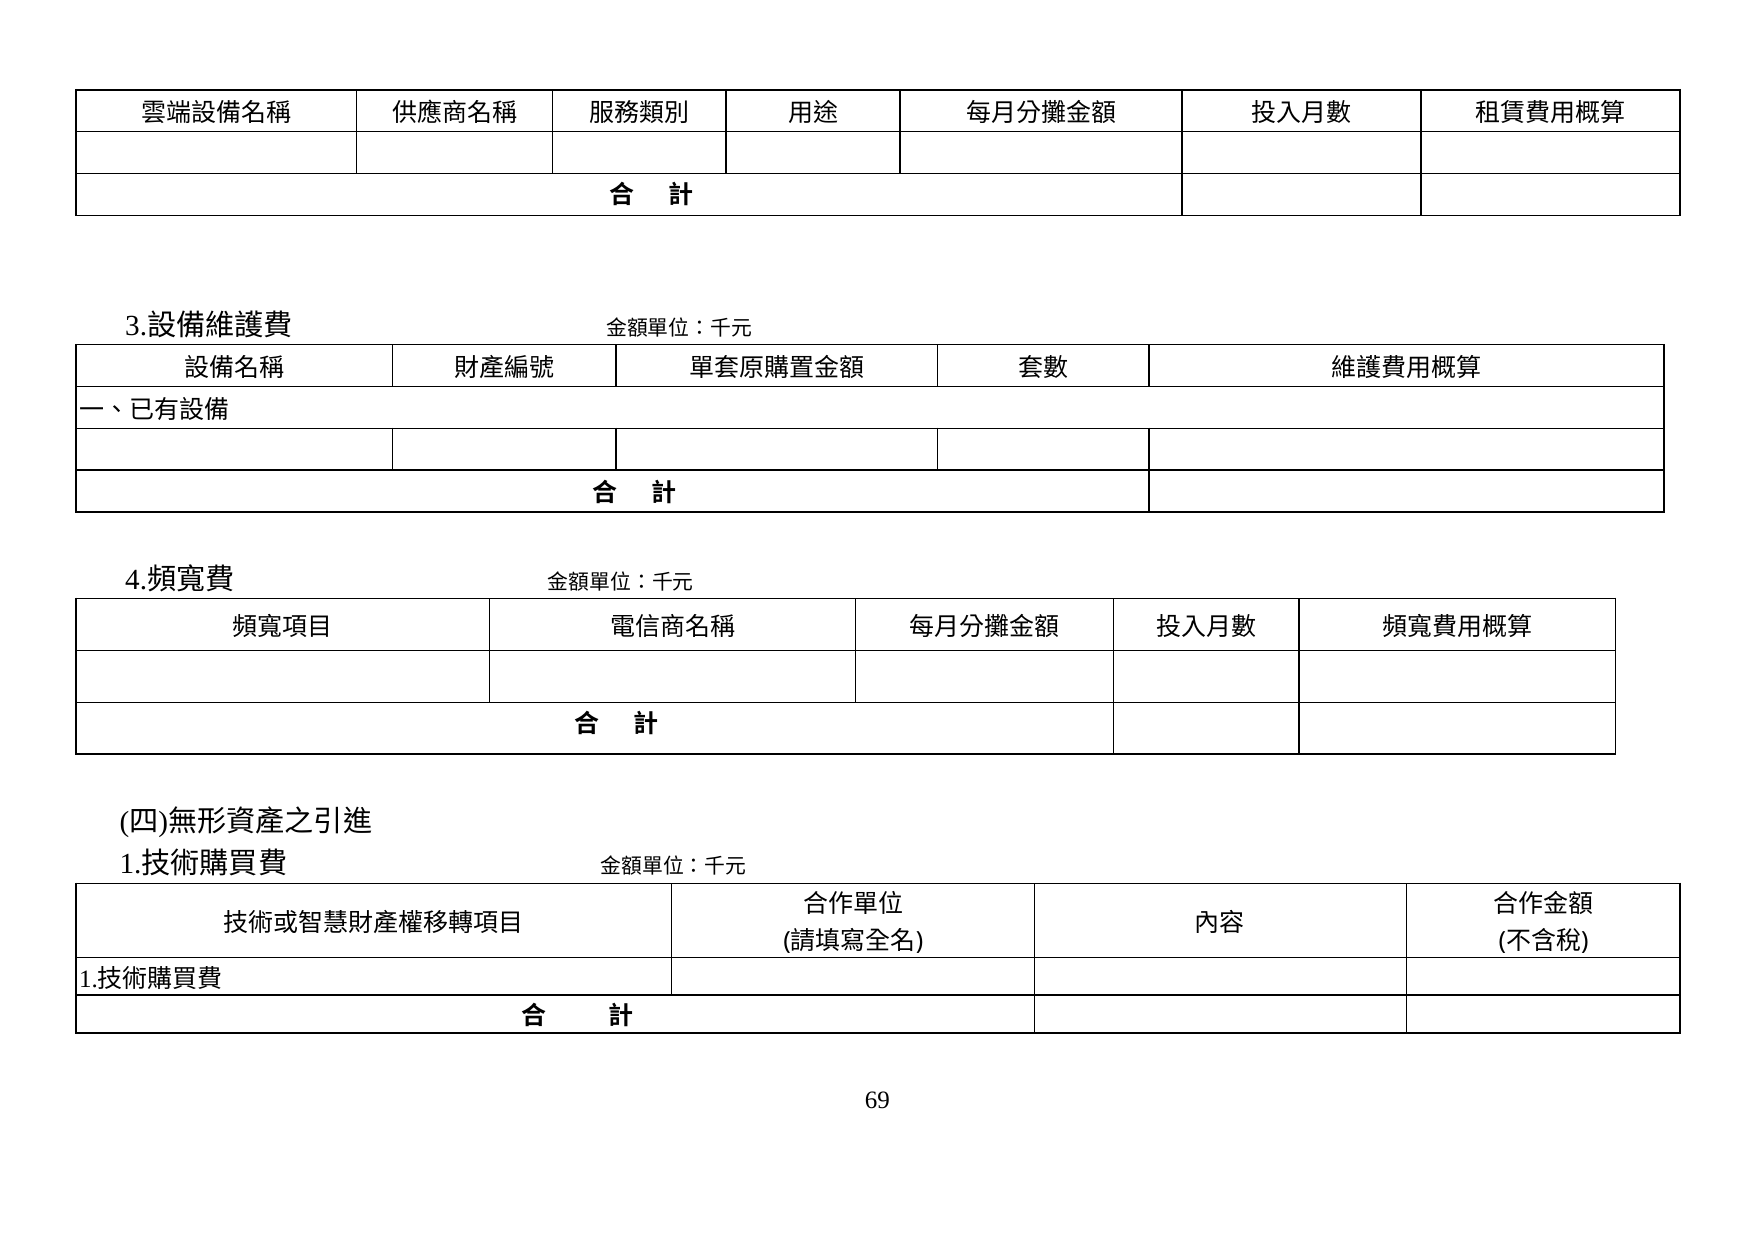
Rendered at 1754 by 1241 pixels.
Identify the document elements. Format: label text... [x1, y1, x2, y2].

table_cell [672, 958, 1034, 994]
table_cell [1183, 132, 1420, 173]
table_cell [77, 429, 392, 469]
table_cell [77, 651, 489, 701]
table_cell [1035, 996, 1406, 1032]
table_header 單套原購置金額 [617, 345, 937, 386]
table_cell 合 計 [77, 471, 1148, 511]
table_header 電信商名稱 [490, 599, 855, 649]
table_header 設備名稱 [77, 345, 392, 386]
table_cell [553, 132, 725, 173]
table_cell [1407, 996, 1679, 1032]
table_cell [1114, 651, 1298, 701]
text 4.頻寬費 金額單位：千元 [125, 555, 1679, 598]
table_header 頻寬項目 [77, 599, 489, 649]
table_header 內容 [1035, 884, 1406, 956]
table_cell [1150, 471, 1663, 511]
table_cell [1407, 958, 1679, 994]
table_cell [856, 651, 1113, 701]
text 1.技術購買費 金額單位：千元 [119, 840, 1679, 882]
table_header 套數 [938, 345, 1148, 386]
table_header 投入月數 [1183, 91, 1420, 131]
table_cell [1422, 132, 1679, 173]
table_header 合作金額 (不含稅) [1407, 884, 1679, 956]
table_header 投入月數 [1114, 599, 1298, 649]
table_header 合作單位 (請填寫全名) [672, 884, 1034, 956]
table_cell [77, 132, 356, 173]
table_cell [1035, 958, 1406, 994]
table_cell [1422, 174, 1679, 214]
table_header 用途 [727, 91, 899, 131]
table_header 維護費用概算 [1150, 345, 1663, 386]
table_header 頻寬費用概算 [1300, 599, 1615, 649]
table_header 技術或智慧財產權移轉項目 [77, 884, 671, 956]
table_cell [393, 429, 615, 469]
list 無形資產之引進 [119, 797, 1679, 840]
table_header 財產編號 [393, 345, 615, 386]
table_header 供應商名稱 [357, 91, 552, 131]
text 3.設備維護費 金額單位：千元 [125, 301, 1679, 344]
table_header 租賃費用概算 [1422, 91, 1679, 131]
table_cell [901, 132, 1181, 173]
table_cell 合 計 [77, 174, 1181, 214]
table_cell [1114, 703, 1298, 753]
table_header 每月分攤金額 [856, 599, 1113, 649]
table_cell 一、已有設備 [77, 387, 1663, 427]
table_header 服務類別 [553, 91, 725, 131]
table_cell [1300, 651, 1615, 701]
table_cell 1.技術購買費 [77, 958, 671, 994]
table_cell [1300, 703, 1615, 753]
table_cell [357, 132, 552, 173]
table_cell [938, 429, 1148, 469]
table_header 雲端設備名稱 [77, 91, 356, 131]
table_cell [490, 651, 855, 701]
table_cell [1150, 429, 1663, 469]
table_cell 合 計 [77, 703, 1113, 753]
table_cell [617, 429, 937, 469]
table_header 每月分攤金額 [901, 91, 1181, 131]
table_cell 合 計 [77, 996, 1034, 1032]
table_cell [727, 132, 899, 173]
table_cell [1183, 174, 1420, 214]
